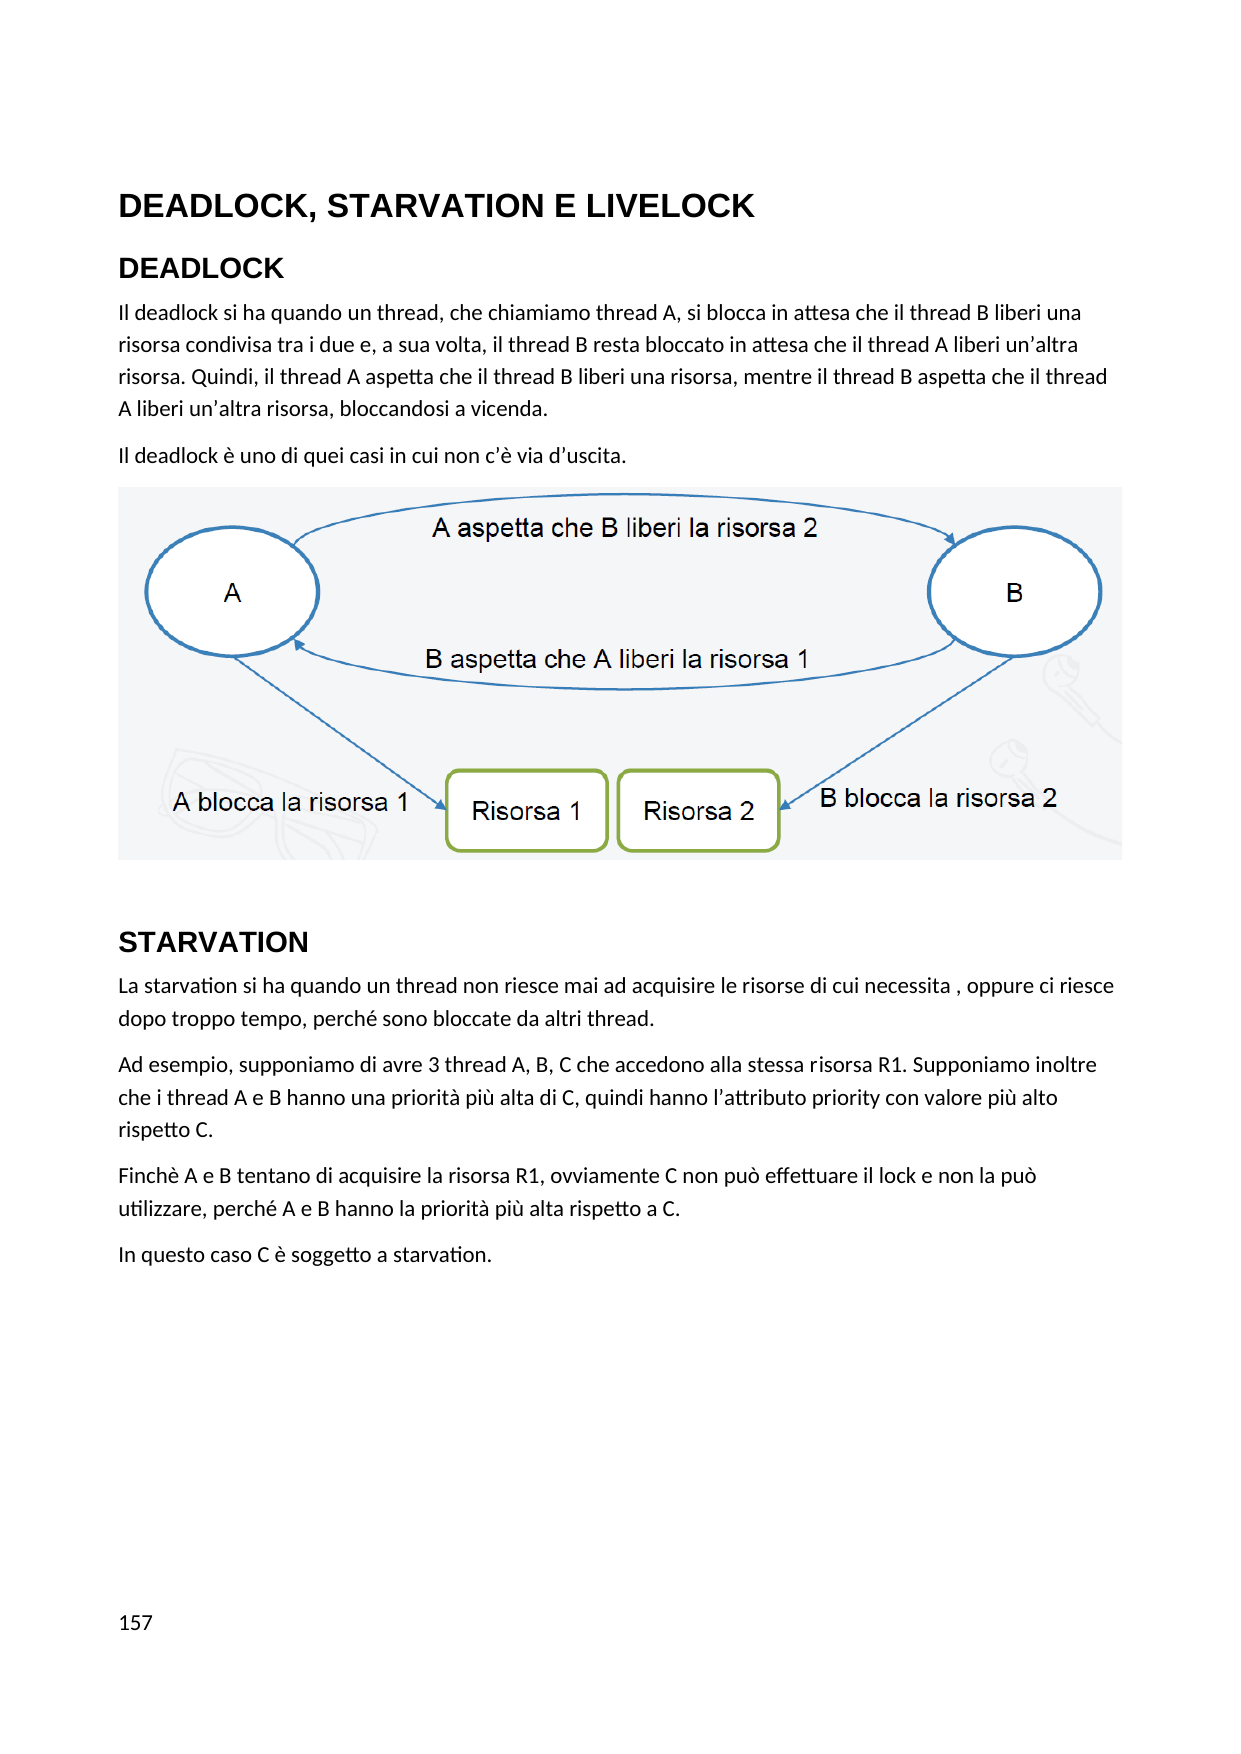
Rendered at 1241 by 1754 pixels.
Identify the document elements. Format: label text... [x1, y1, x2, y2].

text Il deadlock si ha quando un thread, che chiamiamo thread A, si blocca in attesa che il thread B liberi una risorsa condivisa tra i due e, a sua volta, il thread B resta bloccato in attesa che il thread A liberi un’altra risorsa. Quindi, il thread A aspetta che il thread B liberi una risorsa, mentre il thread B aspetta che il thread A liberi un’altra risorsa, bloccandosi a vicenda. [118, 298, 1122, 422]
text Finchè A e B tentano di acquisire la risorsa R1, ovviamente C non può effettuare il lock e non la può utilizzare, perché A e B hanno la priorità più alta rispetto a C. [118, 1162, 1122, 1222]
picture [118, 487, 1123, 860]
text Ad esempio, supponiamo di avre 3 thread A, B, C che accedono alla stessa risorsa R1. Supponiamo inoltre che i thread A e B hanno una priorità più alta di C, quindi hanno l’attributo priority con valore più alto rispetto C. [118, 1050, 1122, 1143]
text La starvation si ha quando un thread non riesce mai ad acquisire le risorse di cui necessita , oppure ci riesce dopo troppo tempo, perché sono bloccate da altri thread. [118, 971, 1122, 1032]
subtitle DEADLOCK, STARVATION E LIVELOCK [118, 186, 1122, 224]
text In questo caso C è soggetto a starvation. [118, 1241, 1122, 1268]
text Il deadlock è uno di quei casi in cui non c’è via d’uscita. [118, 441, 1122, 469]
subtitle DEADLOCK [118, 251, 1122, 285]
subtitle STARVATION [118, 925, 1122, 959]
